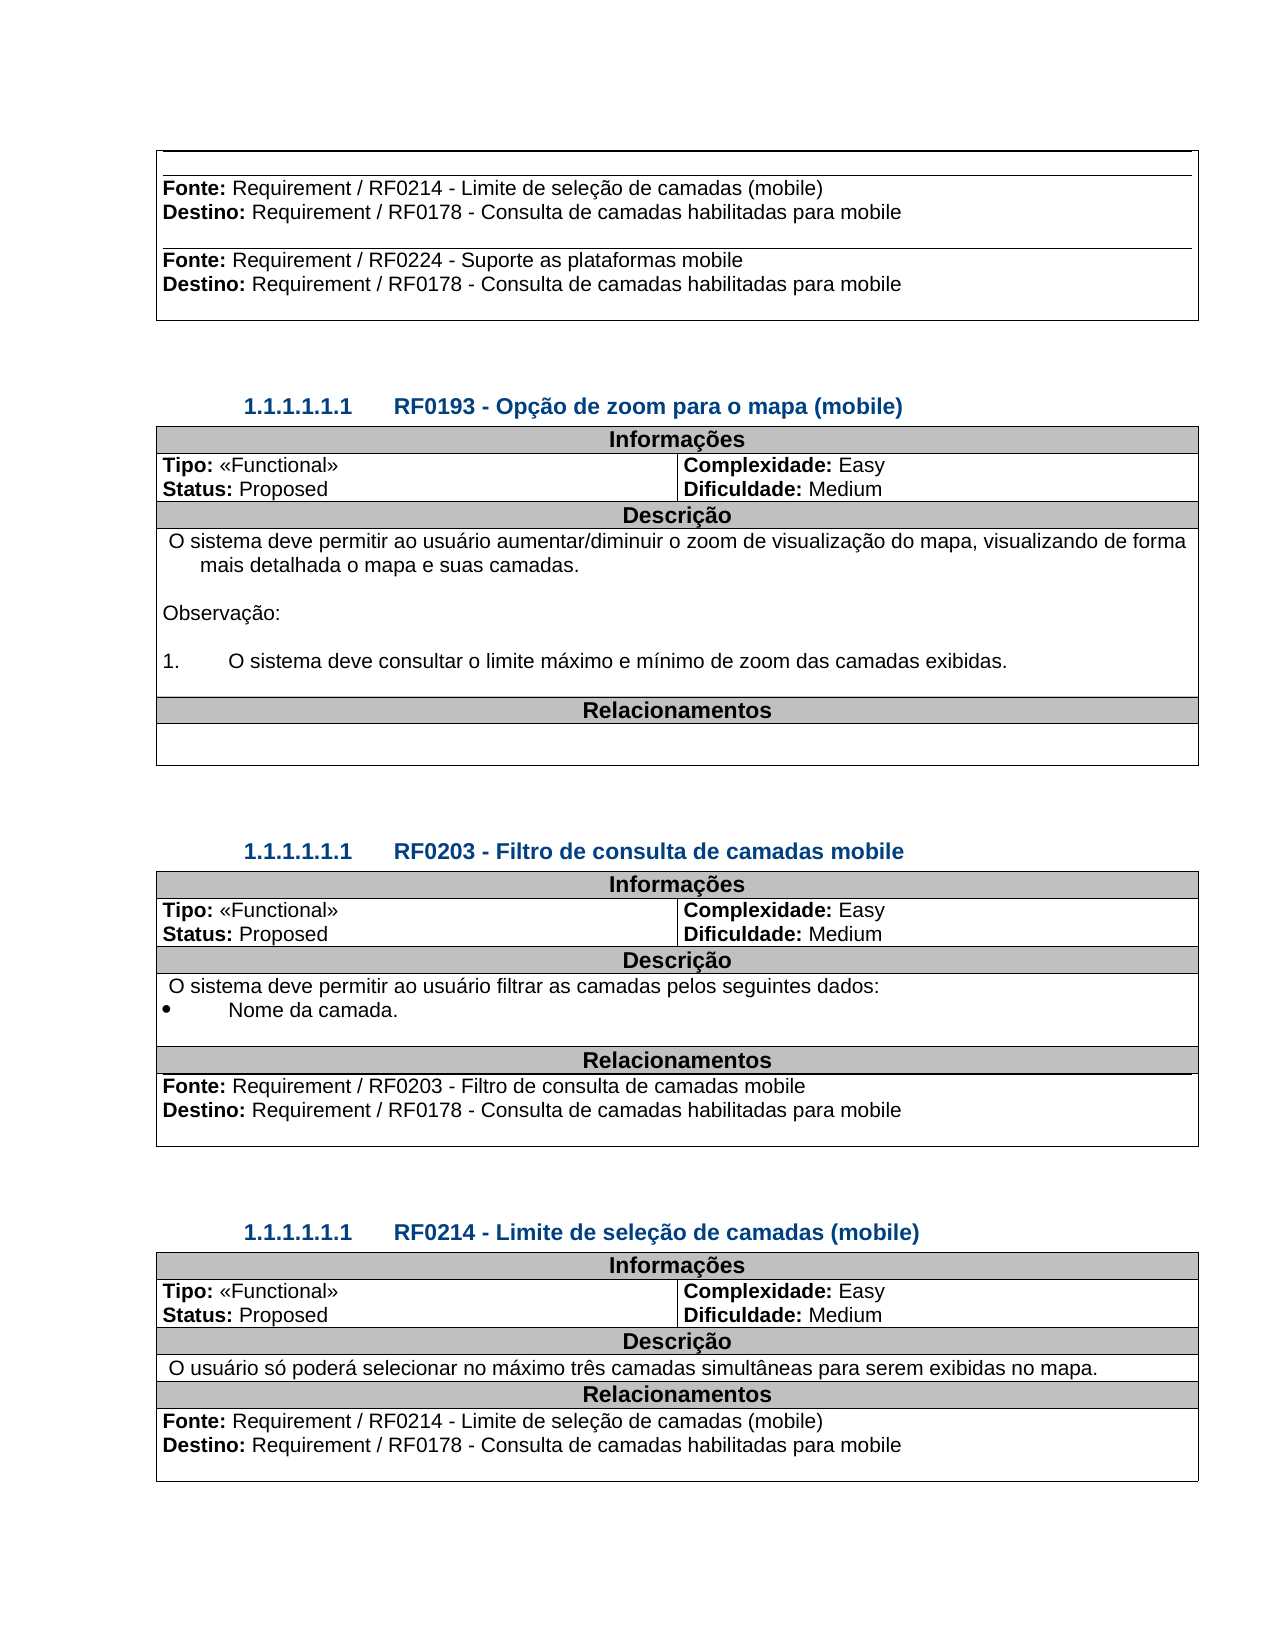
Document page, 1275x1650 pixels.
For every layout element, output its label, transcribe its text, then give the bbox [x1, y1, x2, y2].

table_header Fonte: Requirement / RF0203 - Filtro de consulta de camadas mobile Destino: Requirement / RF0178 - Consulta de camadas habilitadas para mobile [163, 1075, 1192, 1146]
table_cell Complexidade: Easy Dificuldade: Medium [678, 454, 1198, 501]
table_header Fonte: Requirement / RF0214 - Limite de seleção de camadas (mobile) Destino: Requirement / RF0178 - Consulta de camadas habilitadas para mobile [163, 1409, 1192, 1481]
table_cell Descrição [157, 502, 1198, 528]
table_cell Fonte: Requirement / RF0224 - Suporte as plataformas mobile Destino: Requirement / RF0178 - Consulta de camadas habilitadas para mobile [163, 249, 1192, 320]
table_cell O usuário só poderá selecionar no máximo três camadas simultâneas para serem exibidas no mapa. [157, 1355, 1198, 1381]
table_cell Tipo: «Functional» Status: Proposed [157, 454, 677, 501]
table_header Informações [157, 872, 1198, 898]
table_cell [157, 151, 1198, 320]
table_cell Relacionamentos [157, 1047, 1198, 1073]
table_cell O sistema deve permitir ao usuário filtrar as camadas pelos seguintes dados: Nome da camada. [157, 974, 1198, 1046]
table_cell Complexidade: Easy Dificuldade: Medium [678, 899, 1198, 946]
table_cell Descrição [157, 1328, 1198, 1354]
table_cell [163, 152, 1192, 175]
table_cell Fonte: Requirement / RF0214 - Limite de seleção de camadas (mobile) Destino: Requirement / RF0178 - Consulta de camadas habilitadas para mobile [163, 176, 1192, 247]
table_cell [1192, 1409, 1198, 1481]
table_cell O sistema deve permitir ao usuário aumentar/diminuir o zoom de visualização do mapa, visualizando de forma mais detalhada o mapa e suas camadas. Observação: O sistema deve consultar o limite máximo e mínimo de zoom das camadas exibidas. [157, 529, 1198, 696]
table_cell [1192, 1074, 1198, 1146]
subtitle RF0193 - Opção de zoom para o mapa (mobile) [244, 393, 1125, 420]
table_header Informações [157, 1253, 1198, 1279]
table_cell Descrição [157, 947, 1198, 973]
table_cell [157, 724, 1198, 765]
table_cell Tipo: «Functional» Status: Proposed [157, 1280, 677, 1327]
table_cell Relacionamentos [157, 698, 1198, 723]
table_cell [157, 1409, 163, 1481]
table_cell Tipo: «Functional» Status: Proposed [157, 899, 677, 946]
subtitle RF0203 - Filtro de consulta de camadas mobile [244, 838, 1125, 865]
table_header Informações [157, 427, 1198, 453]
subtitle RF0214 - Limite de seleção de camadas (mobile) [244, 1219, 1125, 1246]
table_cell Complexidade: Easy Dificuldade: Medium [678, 1280, 1198, 1327]
table_cell Relacionamentos [157, 1382, 1198, 1408]
table_cell [157, 1074, 163, 1146]
